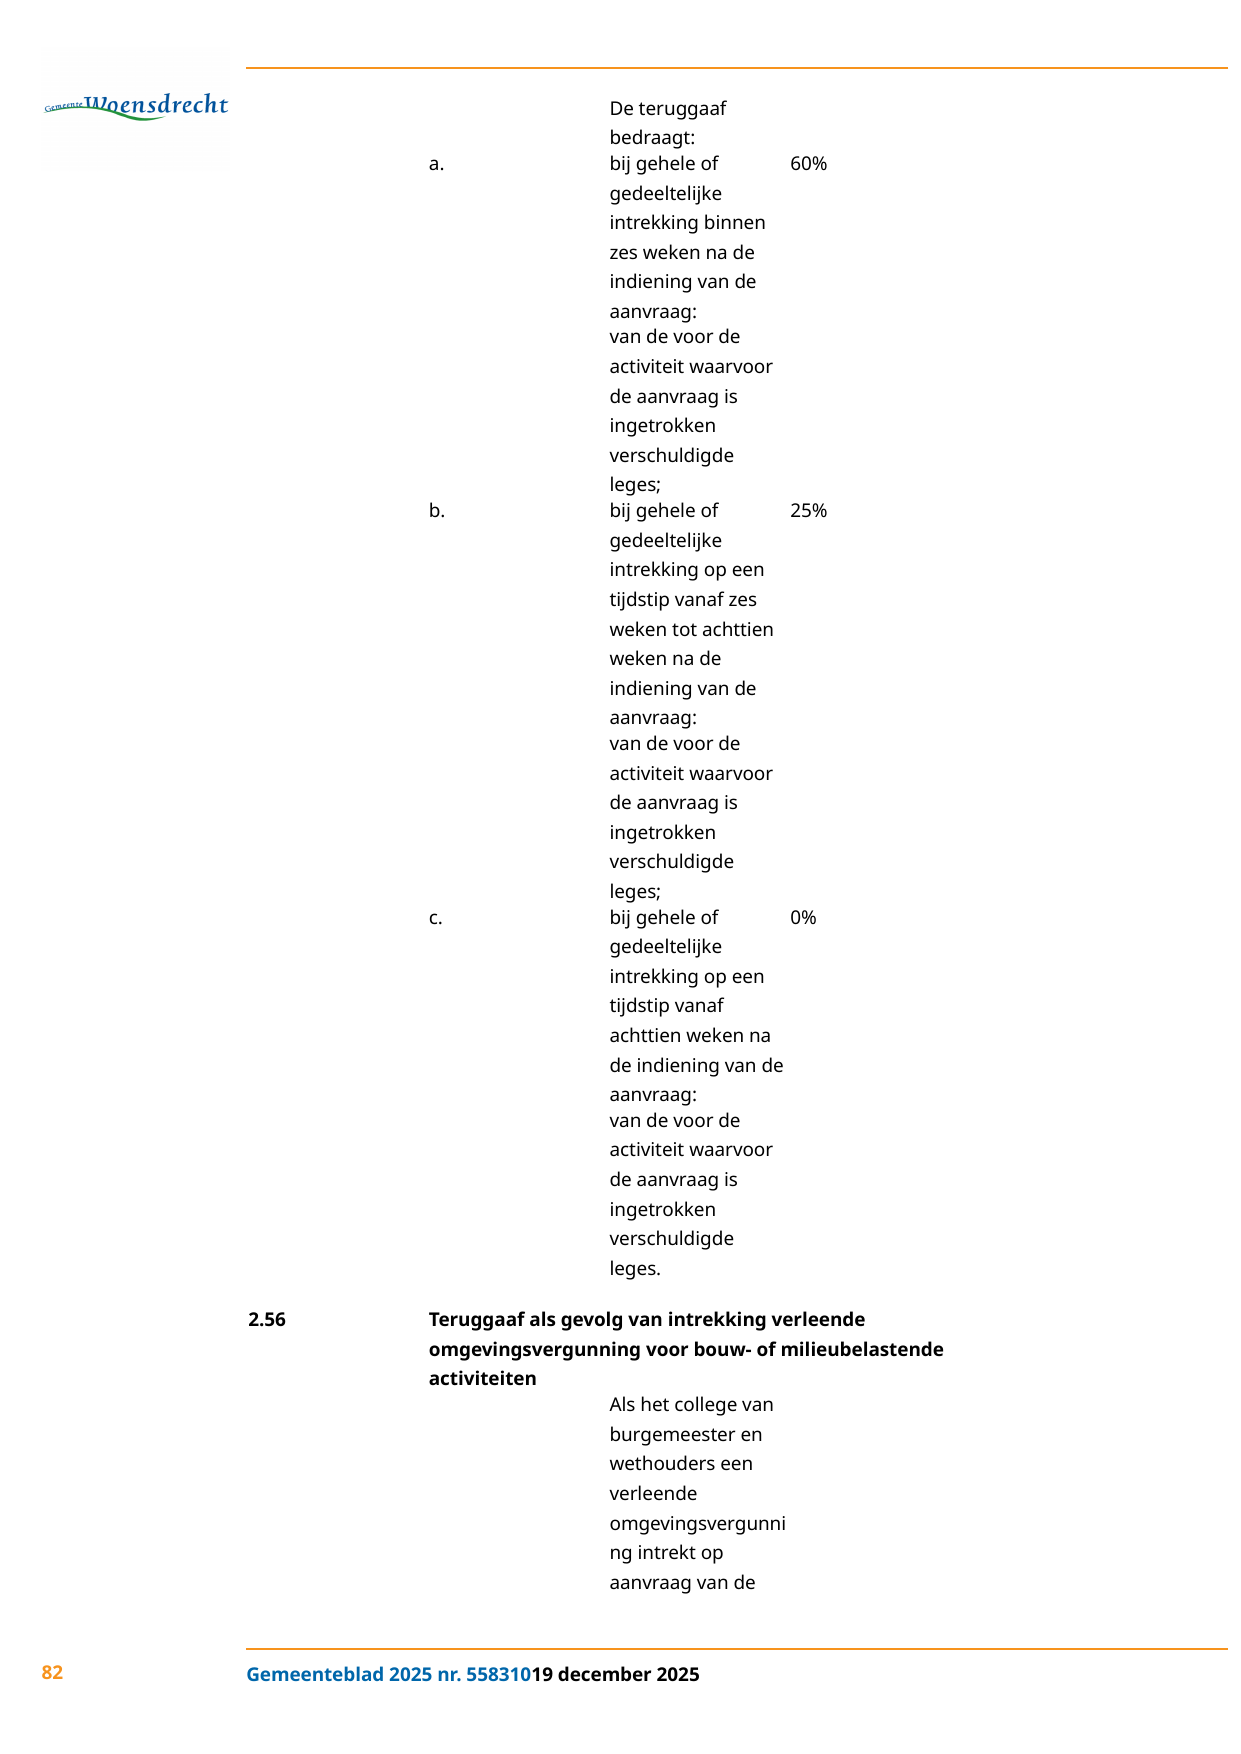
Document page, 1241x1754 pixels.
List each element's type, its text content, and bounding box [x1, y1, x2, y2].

table_cell [790, 324, 971, 497]
table_cell c. [429, 904, 609, 1107]
table_cell [609, 1281, 790, 1306]
table_cell b. [429, 498, 609, 730]
table_cell [429, 730, 609, 904]
table_cell [429, 1107, 609, 1281]
table_cell [429, 1391, 609, 1594]
table_cell bij gehele of gedeeltelijke intrekking binnen zes weken na de indiening van de aanvraag: [609, 150, 790, 324]
table_cell [971, 730, 1152, 904]
table_cell [248, 1107, 429, 1281]
table_cell bij gehele of gedeeltelijke intrekking op een tijdstip vanaf zes weken tot achttien weken na de indiening van de aanvraag: [609, 498, 790, 730]
picture [41, 47, 231, 172]
table_cell [248, 1281, 429, 1306]
table_cell [248, 904, 429, 1107]
table_cell 0% [790, 904, 971, 1107]
table_cell [971, 1281, 1152, 1306]
table_cell 2.56 [248, 1306, 429, 1391]
table_cell van de voor de activiteit waarvoor de aanvraag is ingetrokken verschuldigde leges. [609, 1107, 790, 1281]
table_cell [971, 150, 1152, 324]
table_cell [971, 95, 1152, 150]
table_cell [971, 1306, 1152, 1391]
table_cell [971, 324, 1152, 497]
table_cell [790, 95, 971, 150]
table_cell [429, 1281, 609, 1306]
table_cell [790, 1107, 971, 1281]
table_cell 60% [790, 150, 971, 324]
table_cell [971, 1107, 1152, 1281]
table_cell Teruggaaf als gevolg van intrekking verleende omgevingsvergunning voor bouw- of milieubelastende activiteiten [429, 1306, 971, 1391]
table_cell [248, 730, 429, 904]
table_cell 25% [790, 498, 971, 730]
table_cell [429, 324, 609, 497]
table_cell De teruggaaf bedraagt: [609, 95, 790, 150]
table_cell [248, 324, 429, 497]
table_cell van de voor de activiteit waarvoor de aanvraag is ingetrokken verschuldigde leges; [609, 324, 790, 497]
table_cell [248, 150, 429, 324]
table_cell [248, 498, 429, 730]
table_cell a. [429, 150, 609, 324]
table_cell [790, 1281, 971, 1306]
table_cell [248, 95, 429, 150]
table_cell [429, 95, 609, 150]
table_cell Als het college van burgemeester en wethouders een verleende omgevingsvergunning intrekt op aanvraag van de [609, 1391, 790, 1594]
table_cell van de voor de activiteit waarvoor de aanvraag is ingetrokken verschuldigde leges; [609, 730, 790, 904]
table_cell [971, 1391, 1152, 1594]
table_cell [248, 1391, 429, 1594]
table_cell [971, 904, 1152, 1107]
table_cell [971, 498, 1152, 730]
table_cell [790, 730, 971, 904]
table_cell [790, 1391, 971, 1594]
table_cell bij gehele of gedeeltelijke intrekking op een tijdstip vanaf achttien weken na de indiening van de aanvraag: [609, 904, 790, 1107]
